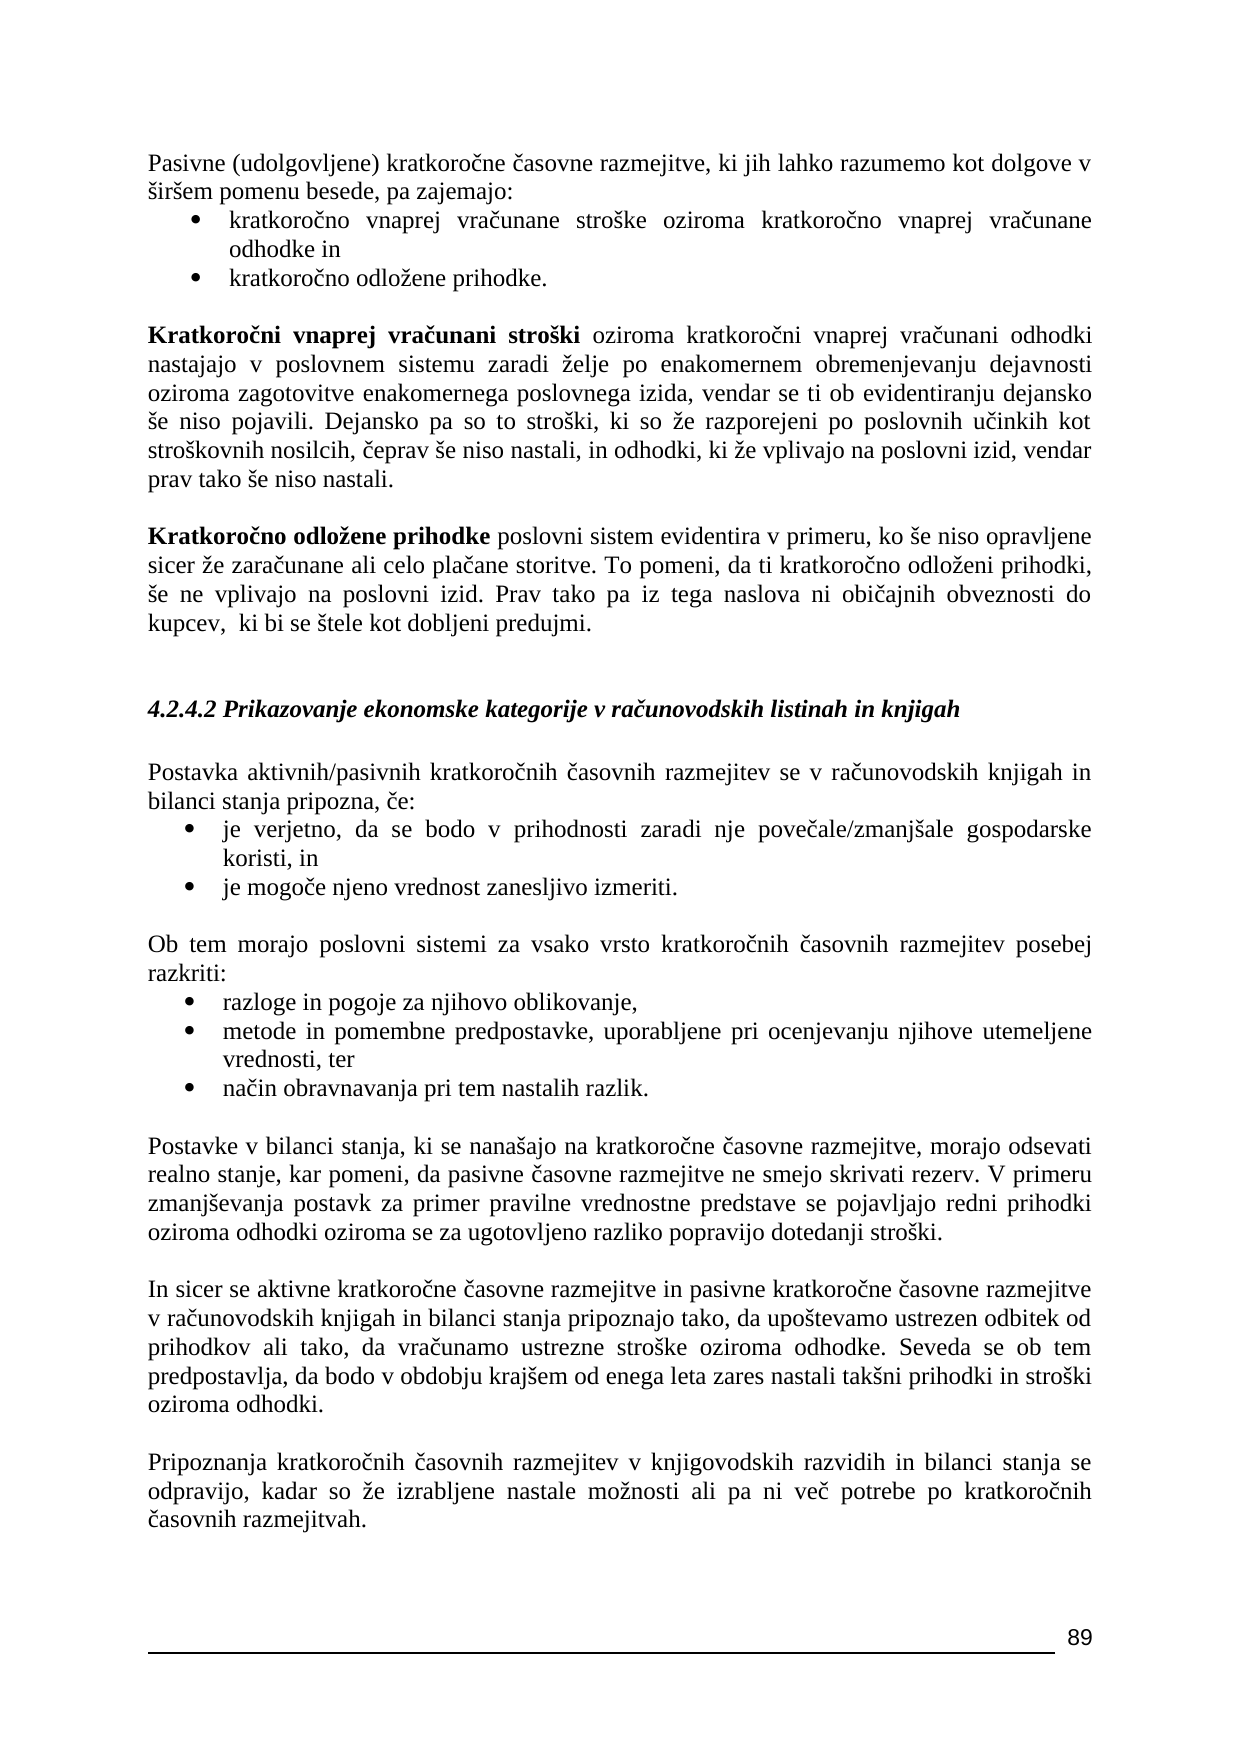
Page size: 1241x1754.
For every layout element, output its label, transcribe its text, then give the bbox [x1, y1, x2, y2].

list kratkoročno odložene prihodke. [191, 263, 1093, 291]
subtitle 4.2.4.2 Prikazovanje ekonomske kategorije v računovodskih listinah in knjigah [148, 694, 1093, 723]
text In sicer se aktivne kratkoročne časovne razmejitve in pasivne kratkoročne časovne razmejitve v računovodskih knjigah in bilanci stanja pripoznajo tako, da upoštevamo ustrezen odbitek od prihodkov ali tako, da vračunamo ustrezne stroške oziroma odhodke. Seveda se ob tem predpostavlja, da bodo v obdobju krajšem od enega leta zares nastali takšni prihodki in stroški oziroma odhodki. [148, 1274, 1093, 1418]
text Ob tem morajo poslovni sistemi za vsako vrsto kratkoročnih časovnih razmejitev posebej razkriti: [148, 929, 1093, 987]
text Kratkoročni vnaprej vračunani stroški oziroma kratkoročni vnaprej vračunani odhodki nastajajo v poslovnem sistemu zaradi želje po enakomernem obremenjevanju dejavnosti oziroma zagotovitve enakomernega poslovnega izida, vendar se ti ob evidentiranju dejansko še niso pojavili. Dejansko pa so to stroški, ki so že razporejeni po poslovnih učinkih kot stroškovnih nosilcih, čeprav še niso nastali, in odhodki, ki že vplivajo na poslovni izid, vendar prav tako še niso nastali. [148, 320, 1093, 493]
list kratkoročno vnaprej vračunane stroške oziroma kratkoročno vnaprej vračunane odhodke in [191, 205, 1093, 263]
list je mogoče njeno vrednost zanesljivo izmeriti. [185, 872, 1093, 901]
list je verjetno, da se bodo v prihodnosti zaradi nje povečale/zmanjšale gospodarske koristi, in [185, 814, 1093, 872]
text Kratkoročno odložene prihodke poslovni sistem evidentira v primeru, ko še niso opravljene sicer že zaračunane ali celo plačane storitve. To pomeni, da ti kratkoročno odloženi prihodki, še ne vplivajo na poslovni izid. Prav tako pa iz tega naslova ni običajnih obveznosti do kupcev, ki bi se štele kot dobljeni predujmi. [148, 521, 1093, 636]
list metode in pomembne predpostavke, uporabljene pri ocenjevanju njihove utemeljene vrednosti, ter [185, 1016, 1093, 1073]
list razloge in pogoje za njihovo oblikovanje, [185, 987, 1093, 1016]
text Pripoznanja kratkoročnih časovnih razmejitev v knjigovodskih razvidih in bilanci stanja se odpravijo, kadar so že izrabljene nastale možnosti ali pa ni več potrebe po kratkoročnih časovnih razmejitvah. [148, 1447, 1093, 1533]
text Postavka aktivnih/pasivnih kratkoročnih časovnih razmejitev se v računovodskih knjigah in bilanci stanja pripozna, če: [148, 757, 1093, 814]
text Pasivne (udolgovljene) kratkoročne časovne razmejitve, ki jih lahko razumemo kot dolgove v širšem pomenu besede, pa zajemajo: [148, 148, 1093, 205]
list način obravnavanja pri tem nastalih razlik. [185, 1073, 1093, 1102]
text Postavke v bilanci stanja, ki se nanašajo na kratkoročne časovne razmejitve, morajo odsevati realno stanje, kar pomeni, da pasivne časovne razmejitve ne smejo skrivati rezerv. V primeru zmanjševanja postavk za primer pravilne vrednostne predstave se pojavljajo redni prihodki oziroma odhodki oziroma se za ugotovljeno razliko popravijo dotedanji stroški. [148, 1131, 1093, 1246]
